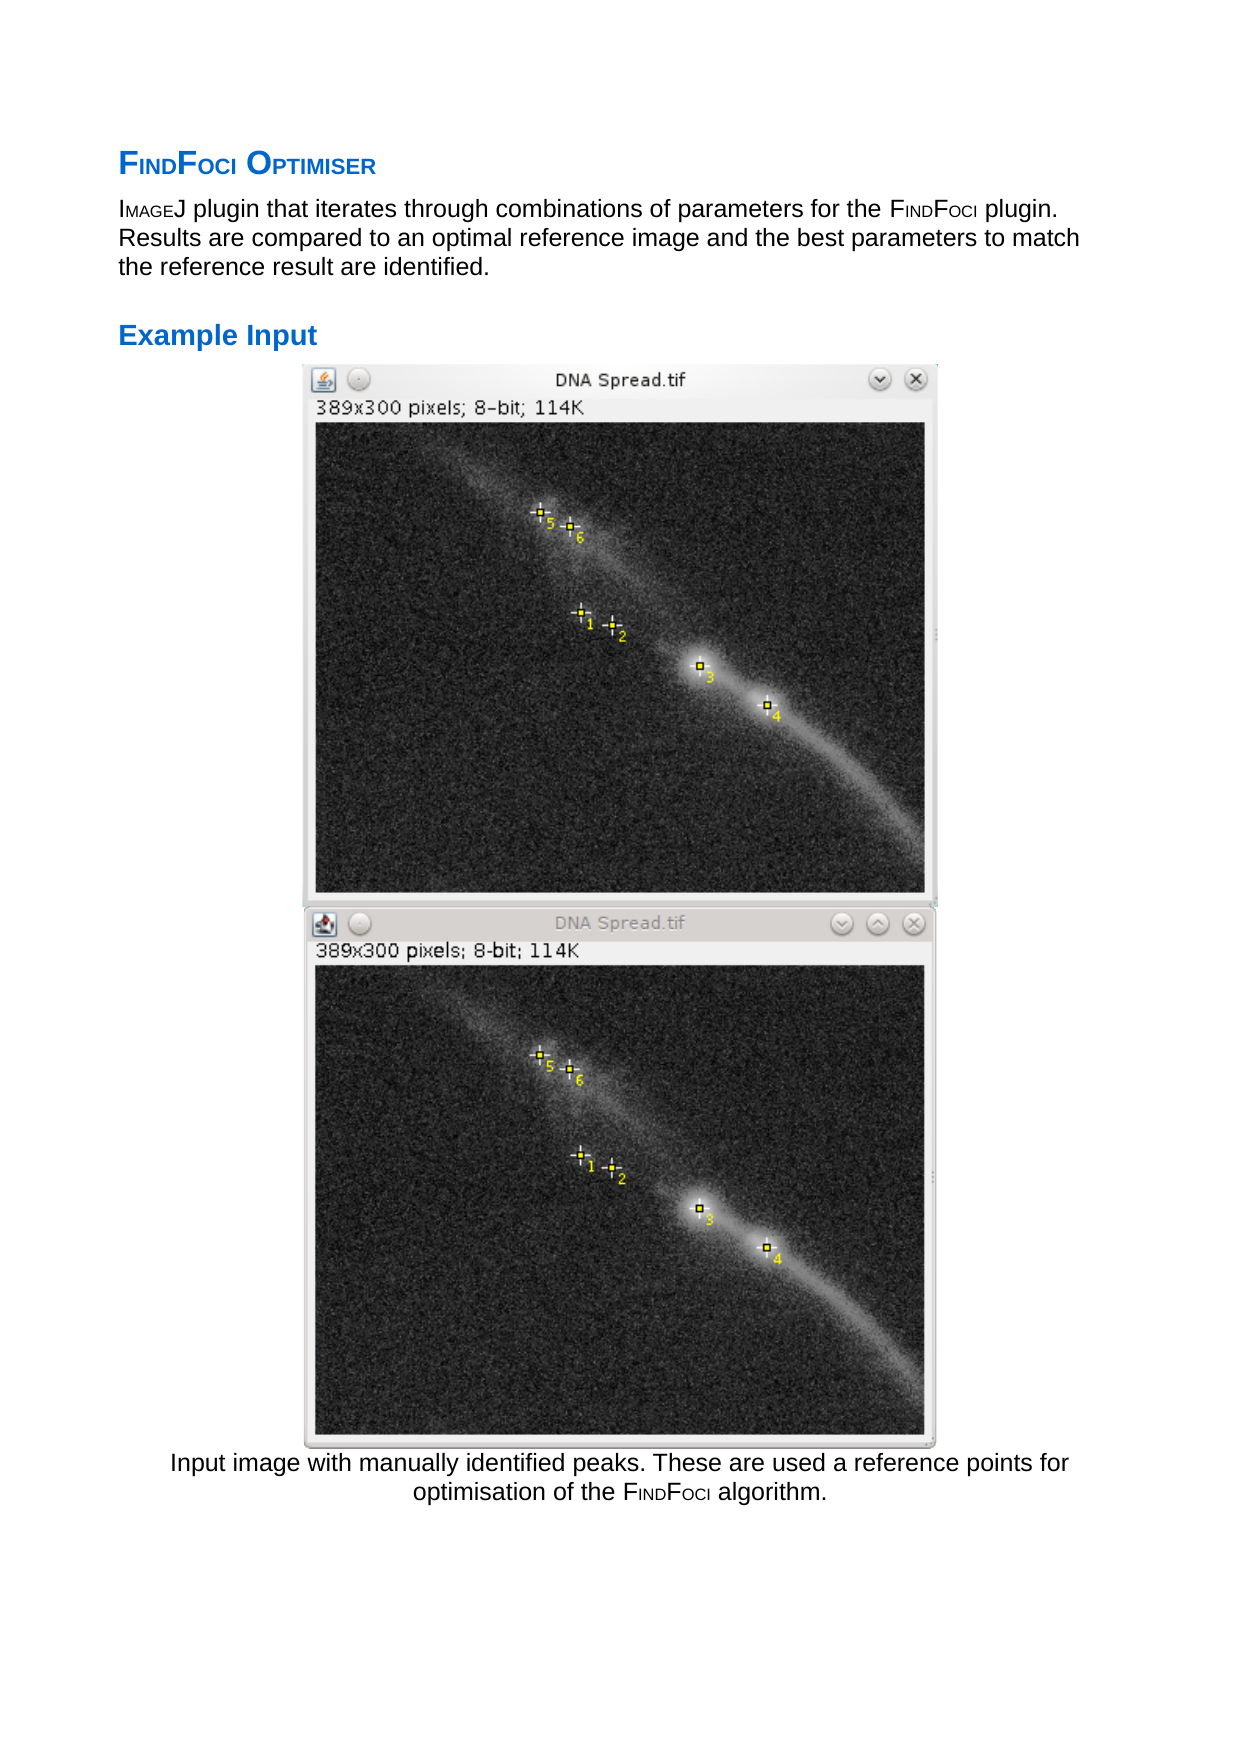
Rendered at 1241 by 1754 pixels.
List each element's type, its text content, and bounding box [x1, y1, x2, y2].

subtitle FindFoci Optimiser [118, 143, 1122, 182]
text Input image with manually identified peaks. These are used a reference points for optimisation of the FindFoci algorithm. [118, 1448, 1122, 1506]
subtitle Example Input [118, 318, 1122, 352]
text ImageJ plugin that iterates through combinations of parameters for the FindFoci plugin. Results are compared to an optimal reference image and the best parameters to match the reference result are identified. [118, 194, 1122, 281]
picture [302, 364, 938, 1449]
